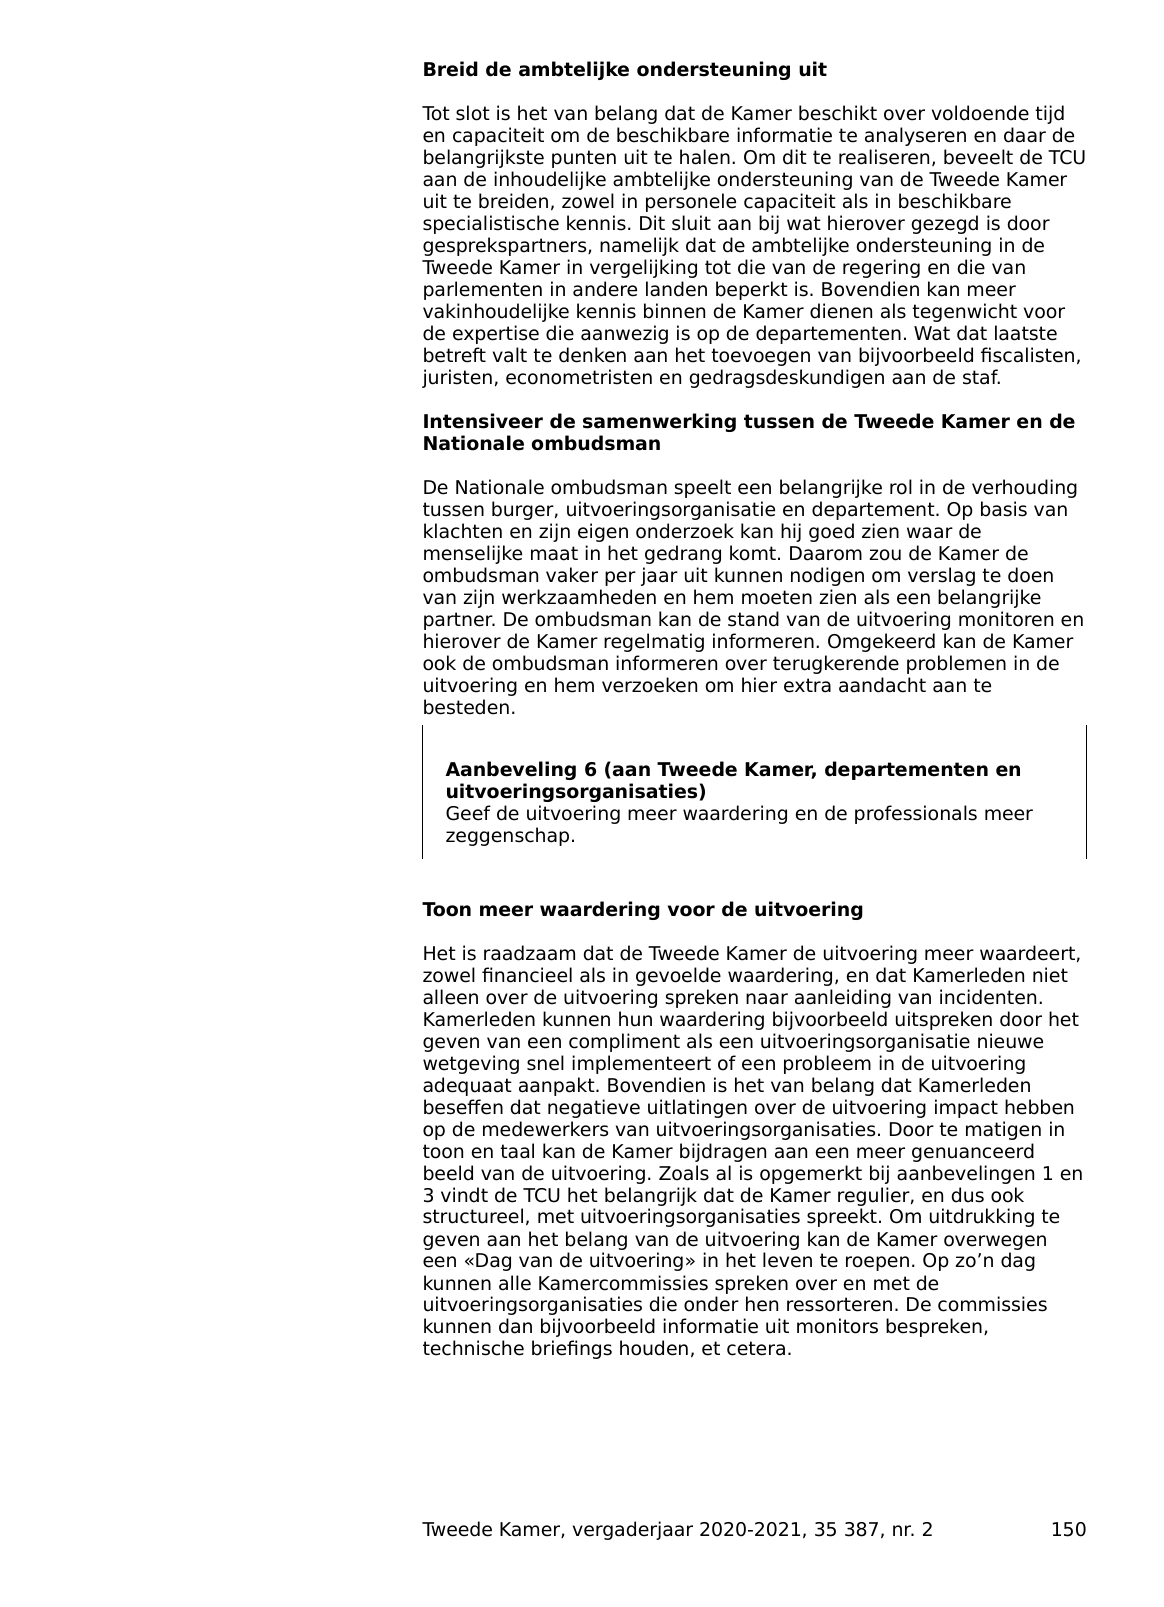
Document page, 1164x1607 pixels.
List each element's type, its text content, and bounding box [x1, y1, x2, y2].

text Het is raadzaam dat de Tweede Kamer de uitvoering meer waardeert, zowel financieel als in gevoelde waardering, en dat Kamerleden niet alleen over de uitvoering spreken naar aanleiding van incidenten. Kamerleden kunnen hun waardering bijvoorbeeld uitspreken door het geven van een compliment als een uitvoeringsorganisatie nieuwe wetgeving snel implementeert of een probleem in de uitvoering adequaat aanpakt. Bovendien is het van belang dat Kamerleden beseffen dat negatieve uitlatingen over de uitvoering impact hebben op de medewerkers van uitvoeringsorganisaties. Door te matigen in toon en taal kan de Kamer bijdragen aan een meer genuanceerd beeld van de uitvoering. Zoals al is opgemerkt bij aanbevelingen 1 en 3 vindt de TCU het belangrijk dat de Kamer regulier, en dus ook structureel, met uitvoeringsorganisaties spreekt. Om uitdrukking te geven aan het belang van de uitvoering kan de Kamer overwegen een «Dag van de uitvoering» in het leven te roepen. Op zo’n dag kunnen alle Kamercommissies spreken over en met de uitvoeringsorganisaties die onder hen ressorteren. De commissies kunnen dan bijvoorbeeld informatie uit monitors bespreken, technische briefings houden, et cetera. [422, 943, 1087, 1360]
table_header Aanbeveling 6 (aan Tweede Kamer, departementen en uitvoeringsorganisaties) Geef de uitvoering meer waardering en de professionals meer zeggenschap. [423, 725, 1086, 859]
text Tot slot is het van belang dat de Kamer beschikt over voldoende tijd en capaciteit om de beschikbare informatie te analyseren en daar de belangrijkste punten uit te halen. Om dit te realiseren, beveelt de TCU aan de inhoudelijke ambtelijke ondersteuning van de Tweede Kamer uit te breiden, zowel in personele capaciteit als in beschikbare specialistische kennis. Dit sluit aan bij wat hierover gezegd is door gesprekspartners, namelijk dat de ambtelijke ondersteuning in de Tweede Kamer in vergelijking tot die van de regering en die van parlementen in andere landen beperkt is. Bovendien kan meer vakinhoudelijke kennis binnen de Kamer dienen als tegenwicht voor de expertise die aanwezig is op de departementen. Wat dat laatste betreft valt te denken aan het toevoegen van bijvoorbeeld fiscalisten, juristen, econometristen en gedragsdeskundigen aan de staf. [422, 103, 1087, 389]
text De Nationale ombudsman speelt een belangrijke rol in de verhouding tussen burger, uitvoeringsorganisatie en departement. Op basis van klachten en zijn eigen onderzoek kan hij goed zien waar de menselijke maat in het gedrang komt. Daarom zou de Kamer de ombudsman vaker per jaar uit kunnen nodigen om verslag te doen van zijn werkzaamheden en hem moeten zien als een belangrijke partner. De ombudsman kan de stand van de uitvoering monitoren en hierover de Kamer regelmatig informeren. Omgekeerd kan de Kamer ook de ombudsman informeren over terugkerende problemen in de uitvoering en hem verzoeken om hier extra aandacht aan te besteden. [422, 477, 1087, 719]
subtitle Toon meer waardering voor de uitvoering [422, 898, 1087, 921]
subtitle Breid de ambtelijke ondersteuning uit [422, 59, 1087, 81]
subtitle Intensiveer de samenwerking tussen de Tweede Kamer en de Nationale ombudsman [422, 411, 1087, 455]
